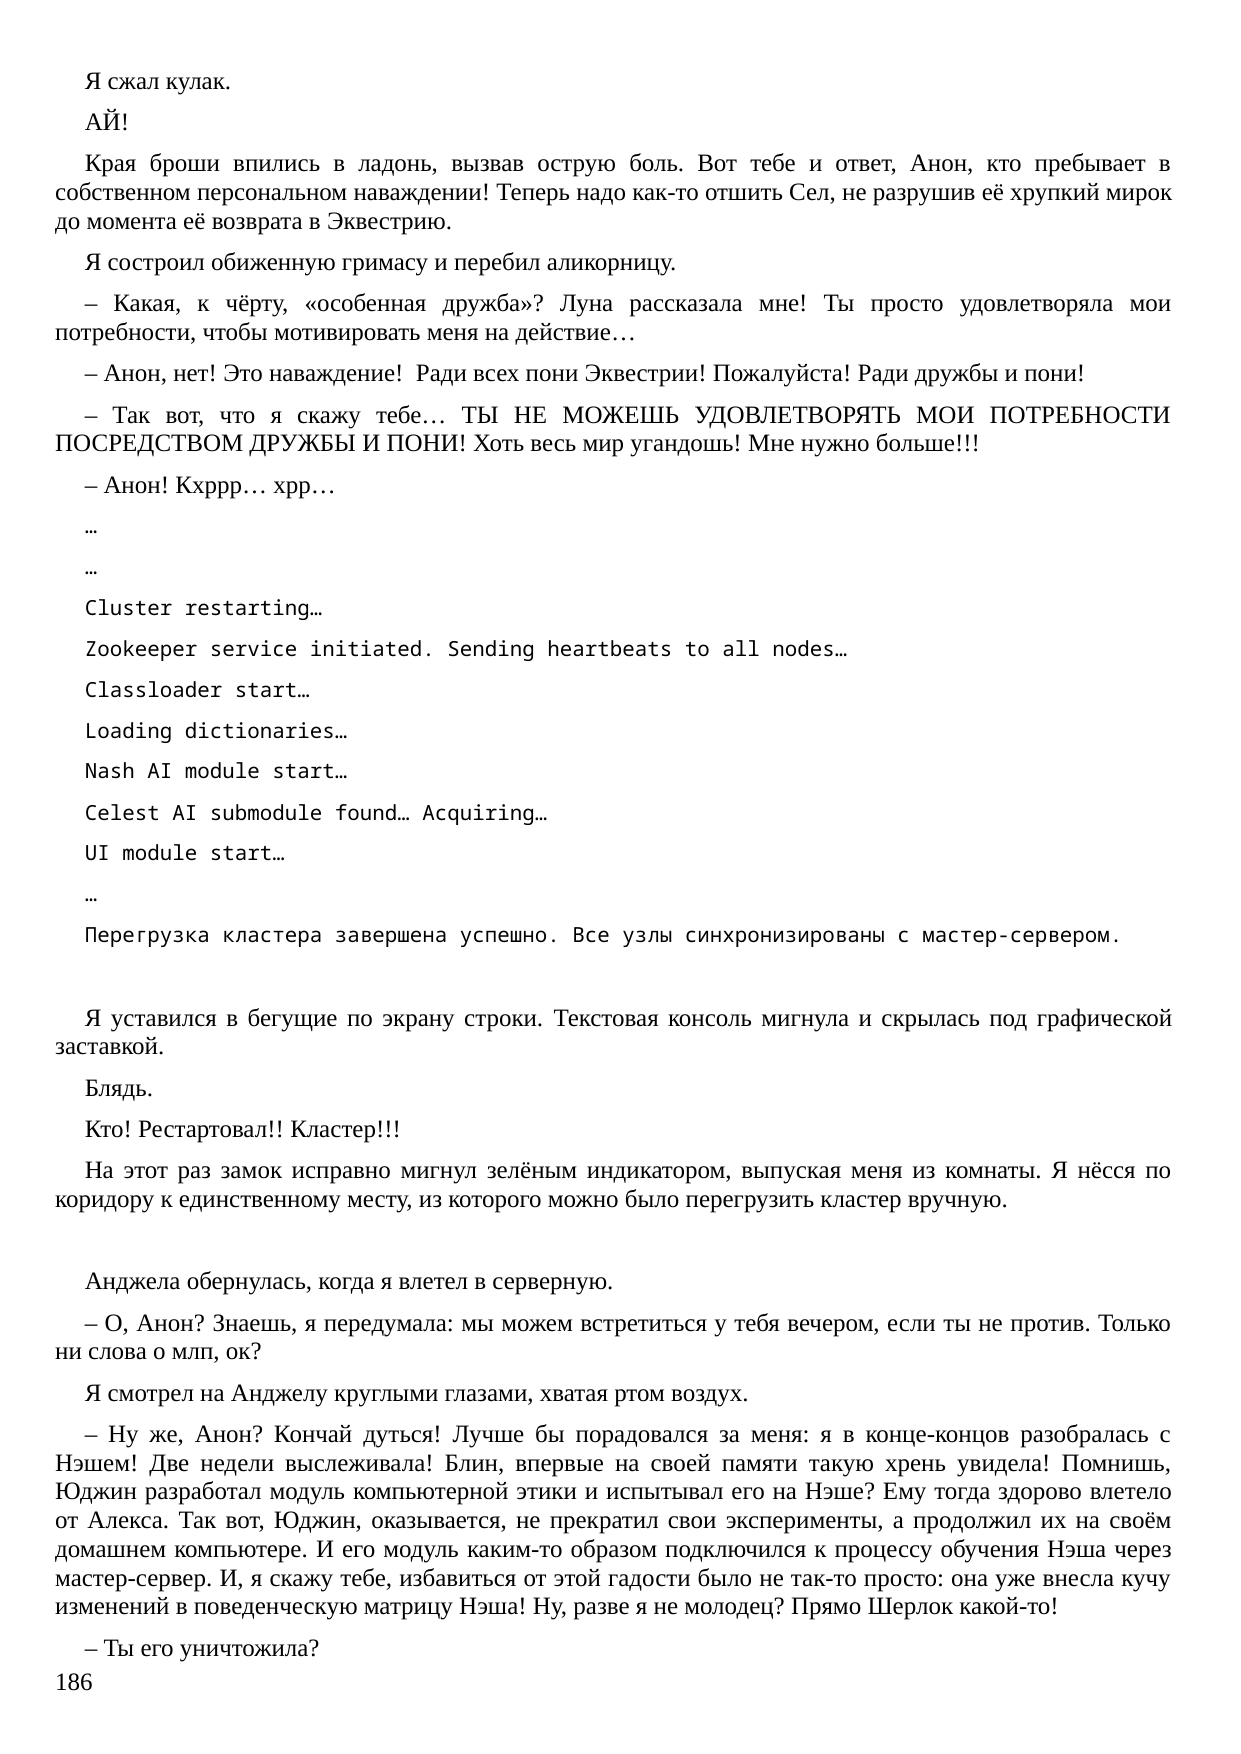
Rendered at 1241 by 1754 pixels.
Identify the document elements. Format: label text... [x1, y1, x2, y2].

text Анджела обернулась, когда я влетел в серверную. [55, 1266, 1173, 1295]
text – Ты его уничтожила? [55, 1633, 1173, 1661]
text – Так вот, что я скажу тебе… ТЫ НЕ МОЖЕШЬ УДОВЛЕТВОРЯТЬ МОИ ПОТРЕБНОСТИ ПОСРЕДСТВОМ ДРУЖБЫ И ПОНИ! Хоть весь мир угандошь! Мне нужно больше!!! [55, 400, 1173, 457]
text Я уставился в бегущие по экрану строки. Текстовая консоль мигнула и скрылась под графической заставкой. [55, 1003, 1173, 1060]
text … [55, 879, 1173, 908]
text Loading dictionaries… [55, 716, 1173, 744]
text – Ну же, Анон? Кончай дуться! Лучше бы порадовался за меня: я в конце-концов разобралась с Нэшем! Две недели выслеживала! Блин, впервые на своей памяти такую хрень увидела! Помнишь, Юджин разработал модуль компьютерной этики и испытывал его на Нэше? Ему тогда здорово влетело от Алекса. Так вот, Юджин, оказывается, не прекратил свои эксперименты, а продолжил их на своём домашнем компьютере. И его модуль каким-то образом подключился к процессу обучения Нэша через мастер-сервер. И, я скажу тебе, избавиться от этой гадости было не так-то просто: она уже внесла кучу изменений в поведенческую матрицу Нэша! Ну, разве я не молодец? Прямо Шерлок какой-то! [55, 1419, 1173, 1620]
text – О, Анон? Знаешь, я передумала: мы можем встретиться у тебя вечером, если ты не против. Только ни слова о млп, ок? [55, 1308, 1173, 1365]
text Zookeeper service initiated. Sending heartbeats to all nodes… [55, 634, 1173, 662]
text – Анон! Кхррр… хрр… [55, 470, 1173, 498]
text UI module start… [55, 838, 1173, 867]
text Classloader start… [55, 675, 1173, 703]
text Кто! Рестартовал!! Кластер!!! [55, 1114, 1173, 1143]
text Я сжал кулак. [55, 66, 1173, 95]
text Celest AI submodule found… Acquiring… [55, 798, 1173, 826]
text Nash AI module start… [55, 757, 1173, 785]
text Перегрузка кластера завершена успешно. Все узлы синхронизированы с мастер-сервером. [55, 920, 1173, 949]
text Cluster restarting… [55, 593, 1173, 621]
text … [55, 552, 1173, 580]
text На этот раз замок исправно мигнул зелёным индикатором, выпуская меня из комнаты. Я нёсся по коридору к единственному месту, из которого можно было перегрузить кластер вручную. [55, 1155, 1173, 1213]
text АЙ! [55, 107, 1173, 136]
text … [55, 511, 1173, 539]
text Края броши впились в ладонь, вызвав острую боль. Вот тебе и ответ, Анон, кто пребывает в собственном персональном наваждении! Теперь надо как-то отшить Сел, не разрушив её хрупкий мирок до момента её возврата в Эквестрию. [55, 148, 1173, 235]
text – Анон, нет! Это наваждение! Ради всех пони Эквестрии! Пожалуйста! Ради дружбы и пони! [55, 358, 1173, 387]
text Я смотрел на Анджелу круглыми глазами, хватая ртом воздух. [55, 1378, 1173, 1406]
text Я состроил обиженную гримасу и перебил аликорницу. [55, 247, 1173, 276]
text Блядь. [55, 1073, 1173, 1101]
text – Какая, к чёрту, «особенная дружба»? Луна рассказала мне! Ты просто удовлетворяла мои потребности, чтобы мотивировать меня на действие… [55, 288, 1173, 346]
